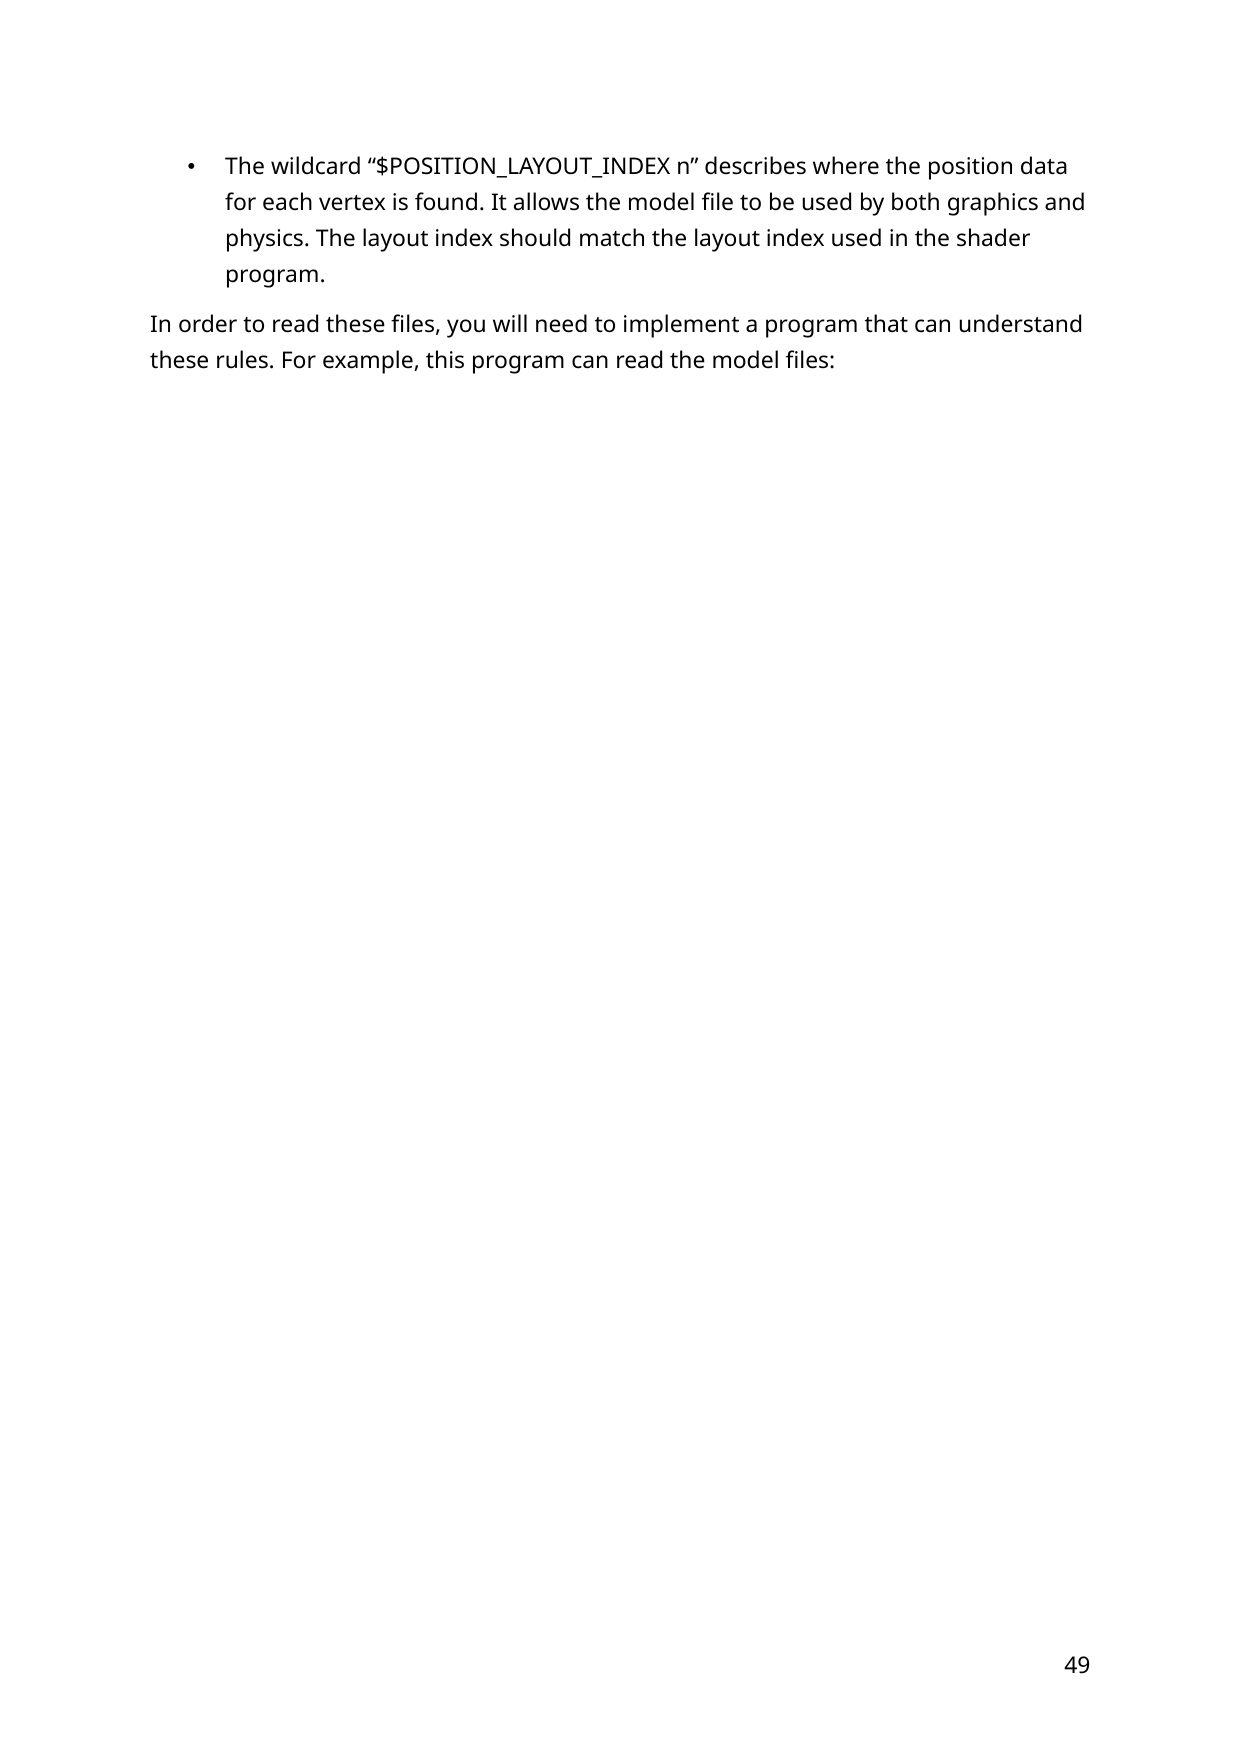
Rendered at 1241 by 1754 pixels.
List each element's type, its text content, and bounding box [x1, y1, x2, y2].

text In order to read these files, you will need to implement a program that can understand these rules. For example, this program can read the model files: [150, 308, 1090, 376]
list The wildcard “$POSITION_LAYOUT_INDEX n” describes where the position data for each vertex is found. It allows the model file to be used by both graphics and physics. The layout index should match the layout index used in the shader program. [187, 150, 1090, 289]
